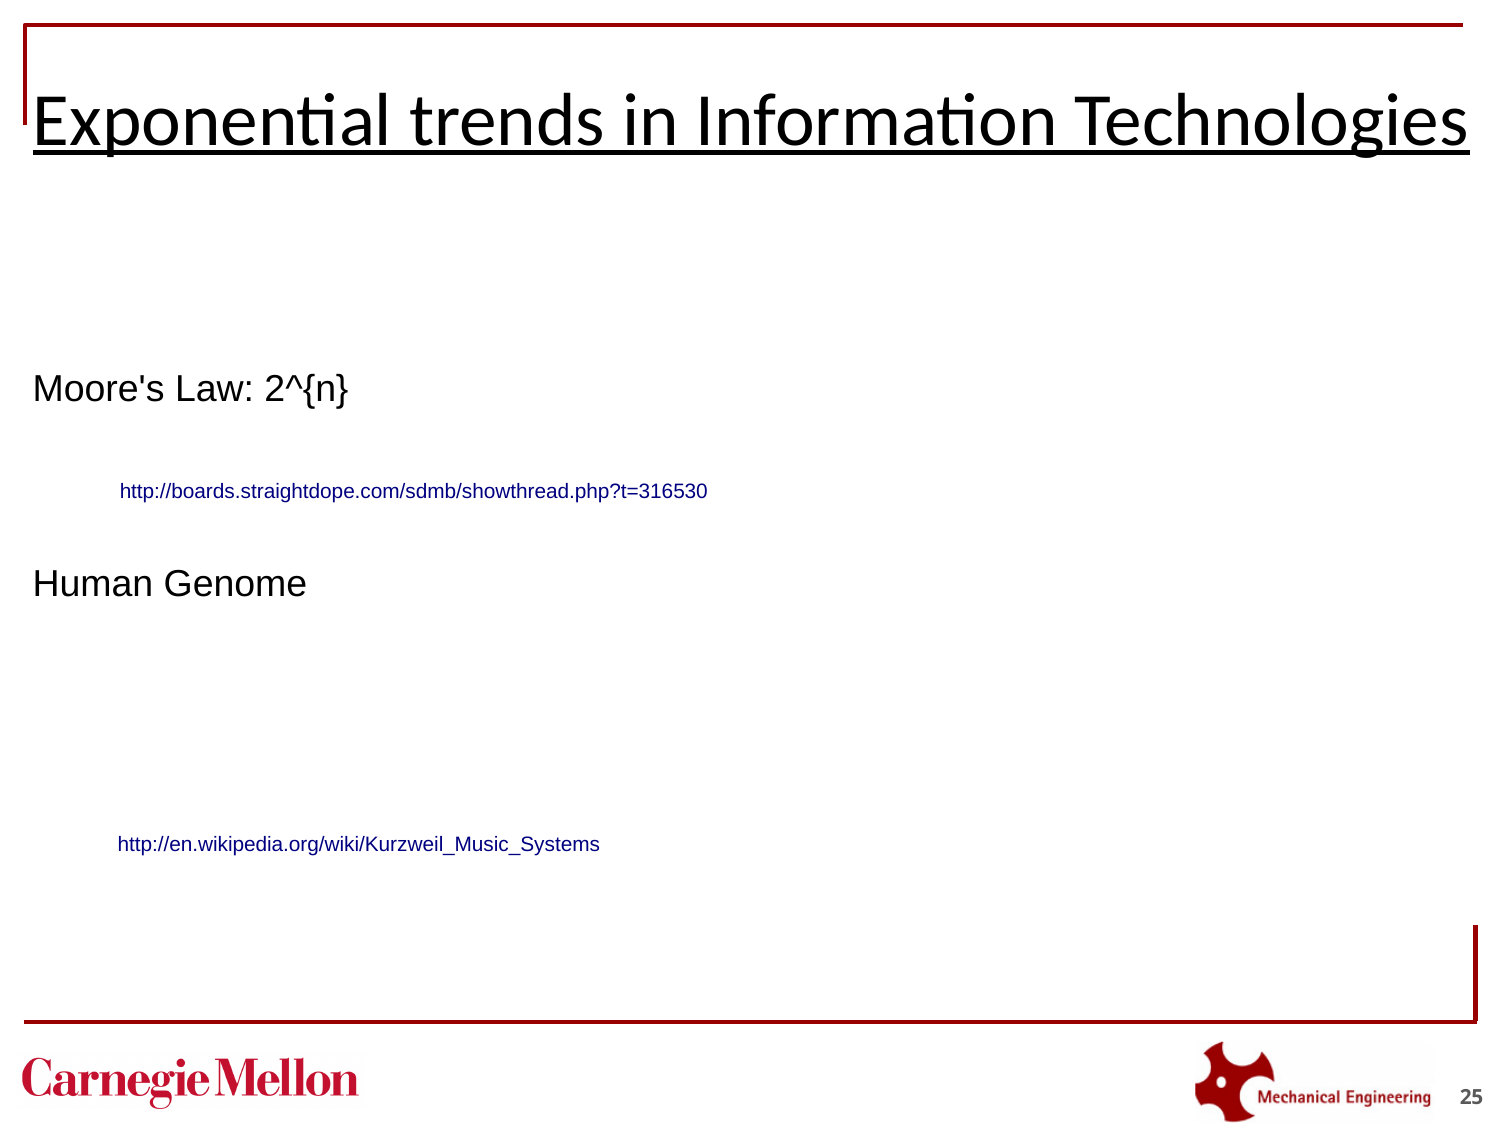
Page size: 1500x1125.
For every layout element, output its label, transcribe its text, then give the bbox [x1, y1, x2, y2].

text_box Human Genome [18, 551, 1171, 612]
text_box Moore's Law: 2^{n} [17, 356, 1171, 417]
text_box http://boards.straightdope.com/sdmb/showthread.php?t=316530 [105, 470, 723, 511]
title Exponential trends in Information Technologies [17, 21, 1500, 209]
text_box http://en.wikipedia.org/wiki/Kurzweil_Music_Systems [102, 823, 616, 863]
picture [1192, 1034, 1438, 1125]
picture [16, 1050, 366, 1110]
